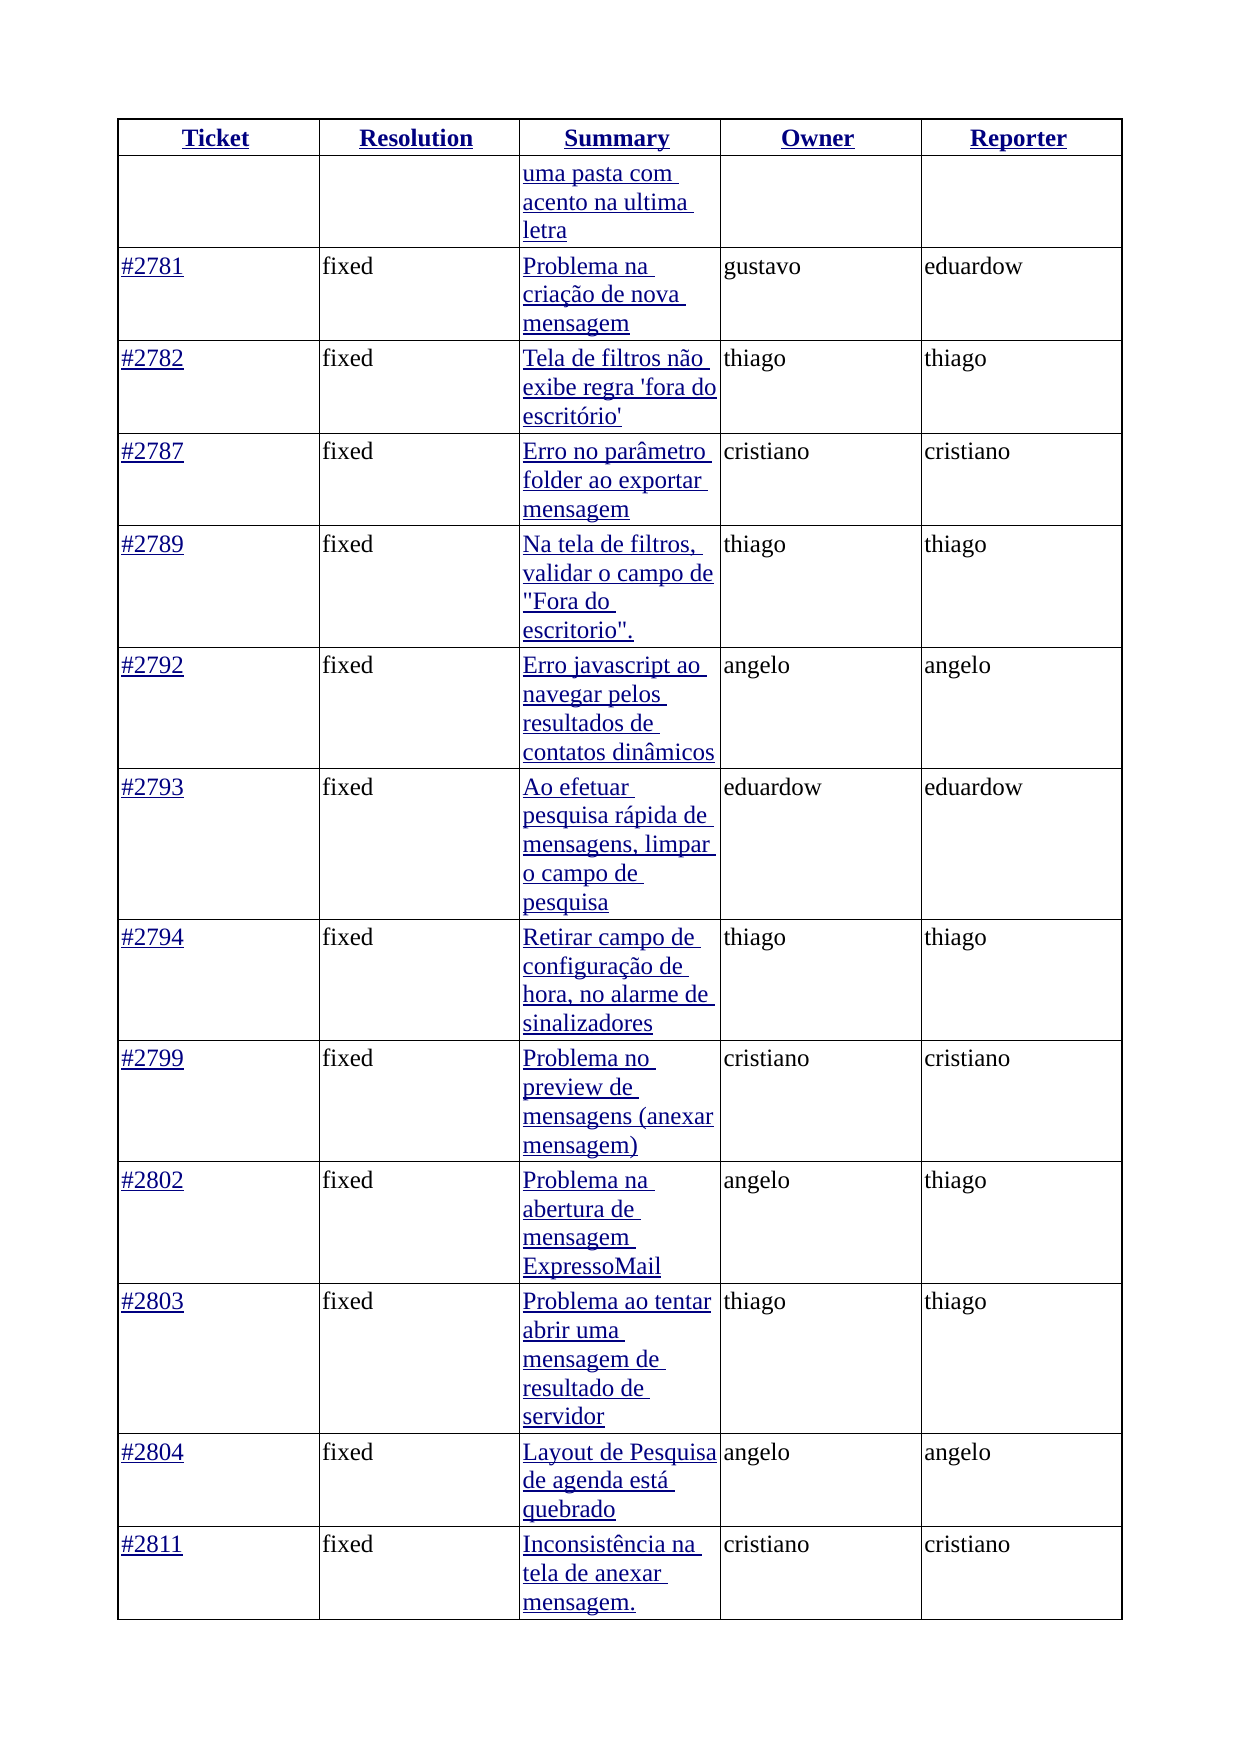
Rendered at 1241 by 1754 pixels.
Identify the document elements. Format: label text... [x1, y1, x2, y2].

table_cell #2789 [119, 526, 319, 647]
table_header Reporter [922, 120, 1121, 154]
table_cell fixed [320, 1162, 519, 1283]
table_cell Na tela de filtros, validar o campo de "Fora do escritorio". [520, 526, 720, 647]
table_cell [922, 156, 1121, 247]
table_header Owner [721, 120, 921, 154]
table_cell eduardow [721, 769, 921, 918]
table_cell cristiano [721, 1527, 921, 1618]
table_cell fixed [320, 920, 519, 1040]
table_cell thiago [721, 341, 921, 433]
table_cell #2781 [119, 248, 319, 340]
table_cell fixed [320, 248, 519, 340]
table_cell angelo [922, 1434, 1121, 1526]
table_header Ticket [119, 120, 319, 154]
table_cell cristiano [922, 434, 1121, 525]
table_cell uma pasta com acento na ultima letra [520, 156, 720, 247]
table_cell #2804 [119, 1434, 319, 1526]
table_cell fixed [320, 1284, 519, 1433]
table_cell [119, 156, 319, 247]
table_cell fixed [320, 1527, 519, 1618]
table_cell #2802 [119, 1162, 319, 1283]
table_cell eduardow [922, 248, 1121, 340]
table_cell Ao efetuar pesquisa rápida de mensagens, limpar o campo de pesquisa [520, 769, 720, 918]
table_cell angelo [721, 648, 921, 768]
table_cell gustavo [721, 248, 921, 340]
table_cell cristiano [721, 434, 921, 525]
table_cell #2793 [119, 769, 319, 918]
table_cell thiago [721, 526, 921, 647]
table_cell thiago [721, 920, 921, 1040]
table_cell fixed [320, 648, 519, 768]
table_header Summary [520, 120, 720, 154]
table_cell angelo [922, 648, 1121, 768]
table_cell thiago [922, 341, 1121, 433]
table_cell cristiano [922, 1041, 1121, 1161]
table_cell fixed [320, 526, 519, 647]
table_cell Problema ao tentar abrir uma mensagem de resultado de servidor [520, 1284, 720, 1433]
table_cell Problema na criação de nova mensagem [520, 248, 720, 340]
table_cell #2787 [119, 434, 319, 525]
table_cell Inconsistência na tela de anexar mensagem. [520, 1527, 720, 1618]
table_cell cristiano [721, 1041, 921, 1161]
table_header Resolution [320, 120, 519, 154]
table_cell #2792 [119, 648, 319, 768]
table_cell thiago [922, 920, 1121, 1040]
table_cell [721, 156, 921, 247]
table_cell fixed [320, 1434, 519, 1526]
table_cell thiago [721, 1284, 921, 1433]
table_cell Erro no parâmetro folder ao exportar mensagem [520, 434, 720, 525]
table_cell fixed [320, 1041, 519, 1161]
table_cell thiago [922, 1162, 1121, 1283]
table_cell #2803 [119, 1284, 319, 1433]
table_cell angelo [721, 1434, 921, 1526]
table_cell fixed [320, 341, 519, 433]
table_cell Problema na abertura de mensagem ExpressoMail [520, 1162, 720, 1283]
table_cell fixed [320, 769, 519, 918]
table_cell #2782 [119, 341, 319, 433]
table_cell #2799 [119, 1041, 319, 1161]
table_cell Layout de Pesquisa de agenda está quebrado [520, 1434, 720, 1526]
table_cell #2794 [119, 920, 319, 1040]
table_cell Erro javascript ao navegar pelos resultados de contatos dinâmicos [520, 648, 720, 768]
table_cell [320, 156, 519, 247]
table_cell Tela de filtros não exibe regra 'fora do escritório' [520, 341, 720, 433]
table_cell #2811 [119, 1527, 319, 1618]
table_cell cristiano [922, 1527, 1121, 1618]
table_cell thiago [922, 526, 1121, 647]
table_cell angelo [721, 1162, 921, 1283]
table_cell thiago [922, 1284, 1121, 1433]
table_cell fixed [320, 434, 519, 525]
table_cell eduardow [922, 769, 1121, 918]
table_cell Retirar campo de configuração de hora, no alarme de sinalizadores [520, 920, 720, 1040]
table_cell Problema no preview de mensagens (anexar mensagem) [520, 1041, 720, 1161]
